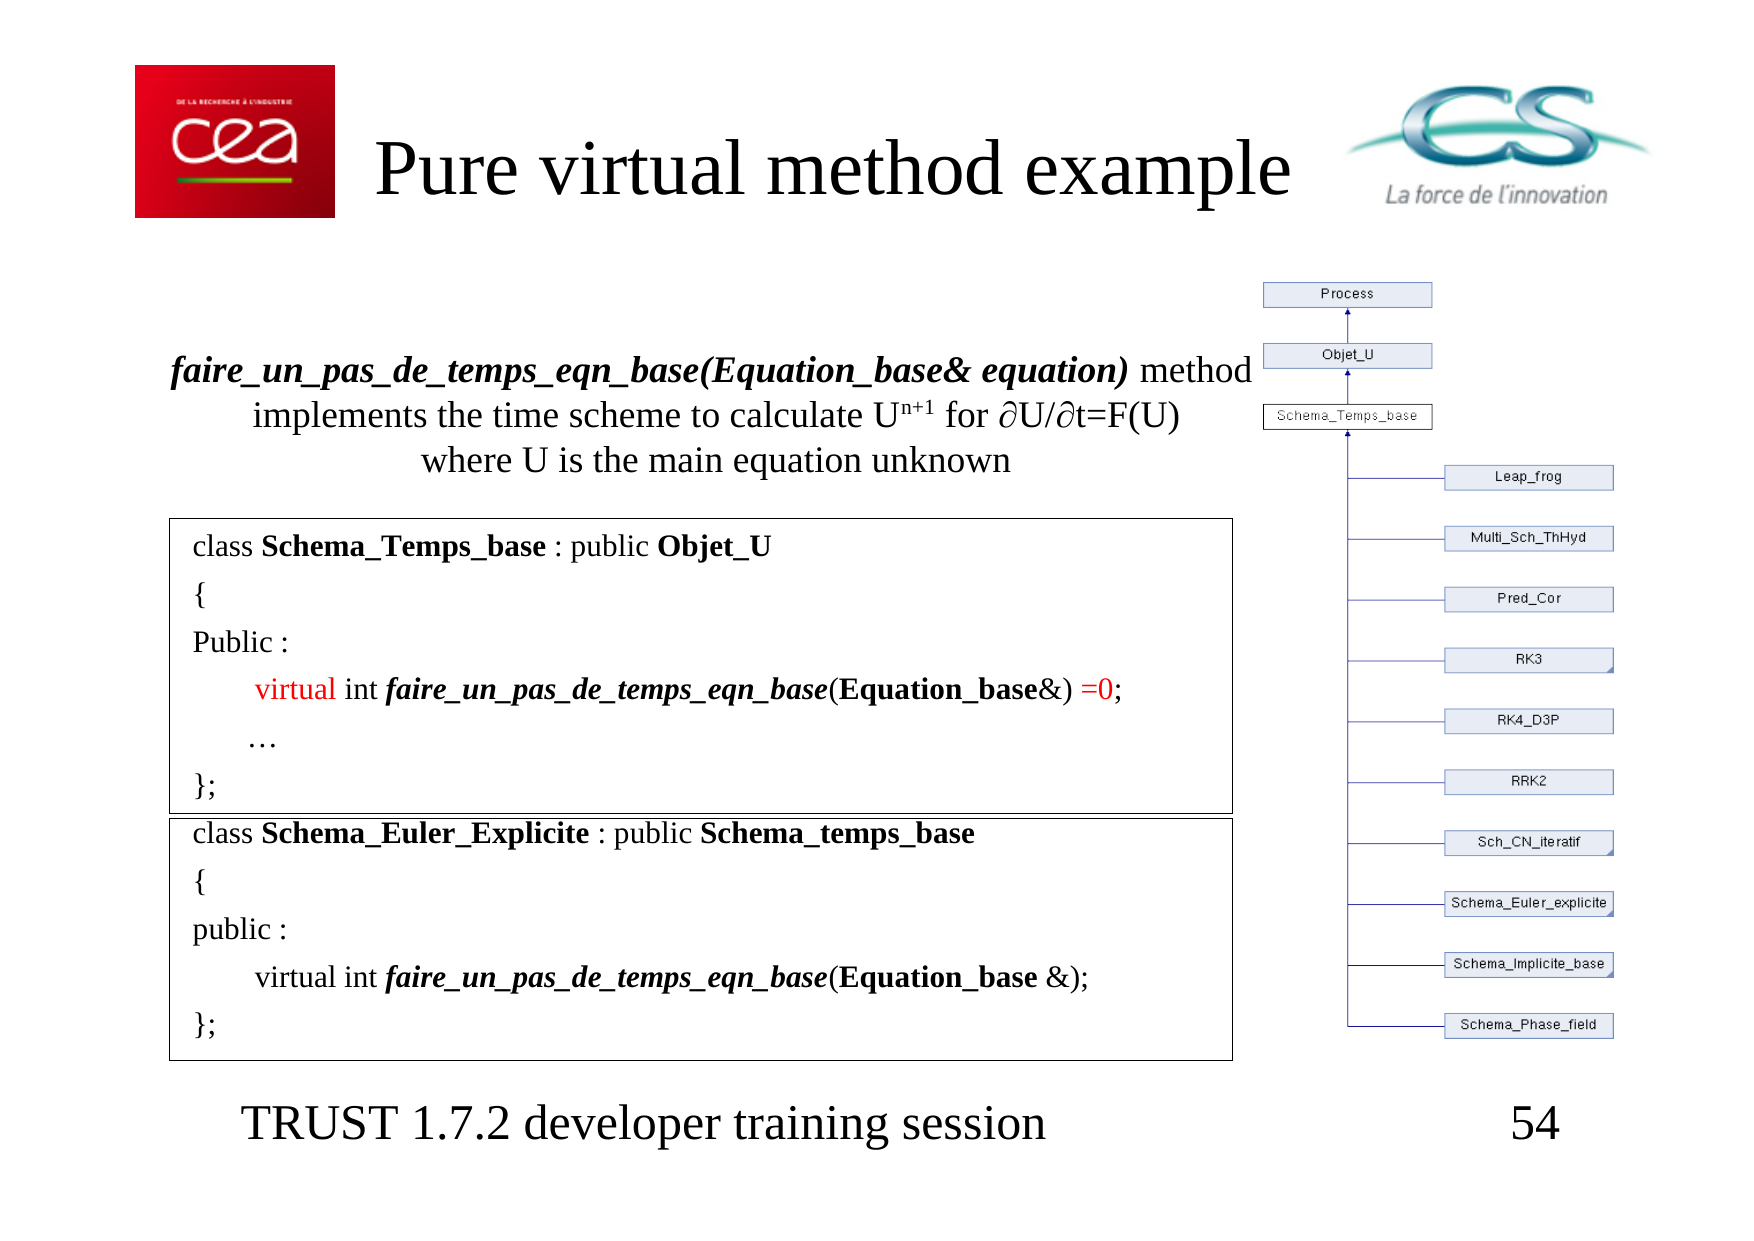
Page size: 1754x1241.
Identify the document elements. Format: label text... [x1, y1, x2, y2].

picture [1520, 73, 1662, 218]
title Pure virtual method example [169, 38, 1520, 383]
text_box faire_un_pas_de_temps_eqn_base(Equation_base& equation) method implements the time scheme to calculate Un+1 for ¶U/¶t=F(U) where U is the main equation unknown [262, 353, 1170, 472]
text_box class Schema_Temps_base : public Objet_U { Public : virtual int faire_un_pas_de_temps_eqn_base(Equation_base&) =0; … }; class Schema_Euler_Explicite : public Schema_temps_base { public : virtual int faire_un_pas_de_temps_eqn_base(Equation_base &); }; [177, 519, 1232, 813]
text_box class Schema_Temps_base : public Objet_U { Public : virtual int faire_un_pas_de_temps_eqn_base(Equation_base&) =0; … }; class Schema_Euler_Explicite : public Schema_temps_base { public : virtual int faire_un_pas_de_temps_eqn_base(Equation_base &); }; [177, 819, 1232, 1049]
picture [1263, 282, 1614, 1039]
picture [135, 65, 169, 218]
